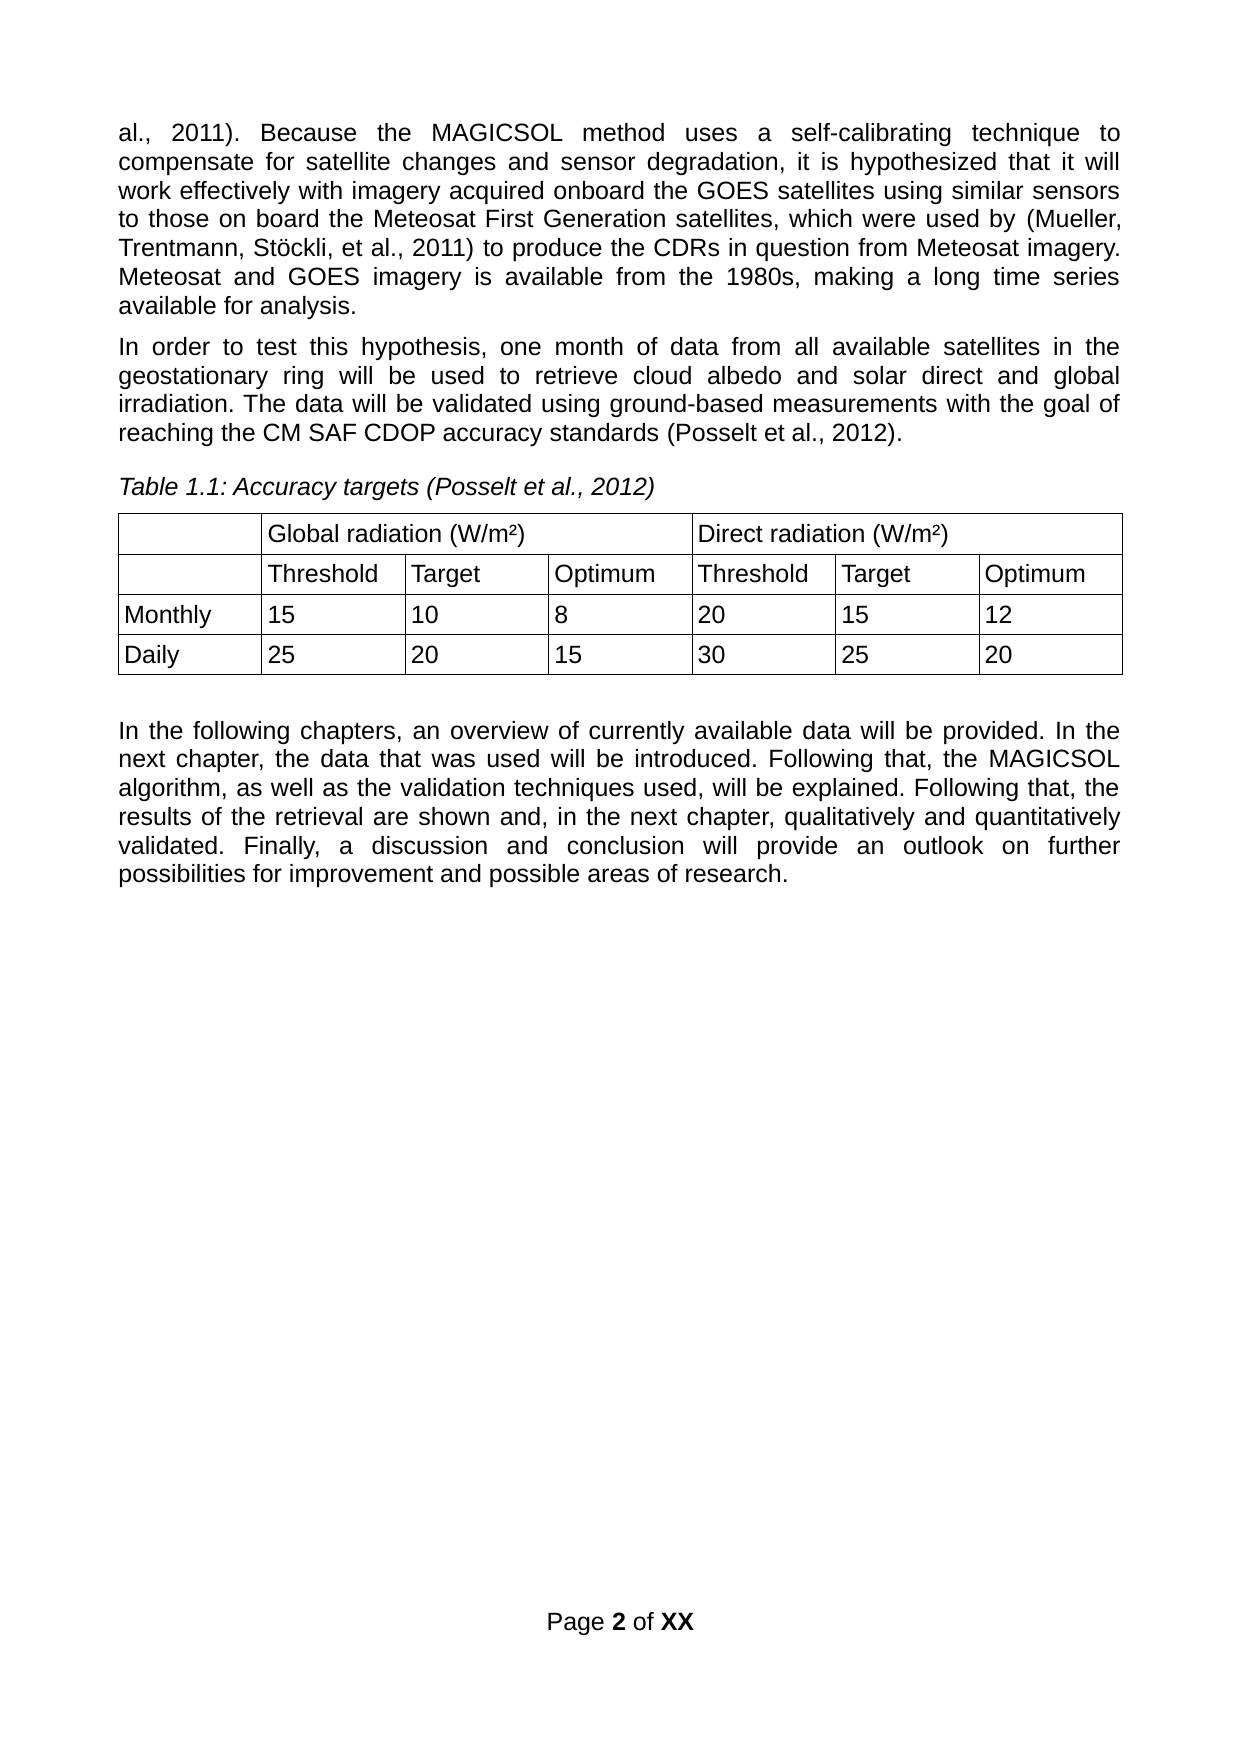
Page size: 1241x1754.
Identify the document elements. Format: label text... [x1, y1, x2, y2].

table_cell Target [836, 555, 979, 594]
table_header Direct radiation (W/m²) [693, 514, 1122, 553]
table_header Global radiation (W/m²) [262, 514, 692, 553]
table_cell Threshold [693, 555, 835, 594]
table_cell Daily [119, 635, 261, 674]
table_cell 12 [980, 595, 1122, 634]
text Table 1.1: Accuracy targets (Posselt et al., 2012) [118, 472, 1122, 501]
table_cell 20 [693, 595, 835, 634]
text In order to test this hypothesis, one month of data from all available satellites in the geostationary ring will be used to retrieve cloud albedo and solar direct and global irradiation. The data will be validated using ground-based measurements with the goal of reaching the CM SAF CDOP accuracy standards (Posselt et al., 2012). [118, 332, 1122, 447]
table_cell Optimum [549, 555, 692, 594]
table_cell [119, 555, 261, 594]
table_header [119, 514, 261, 553]
table_cell 8 [549, 595, 692, 634]
table_cell Optimum [980, 555, 1122, 594]
table_cell 15 [549, 635, 692, 674]
table_cell 25 [836, 635, 979, 674]
table_cell 30 [693, 635, 835, 674]
table_cell 15 [836, 595, 979, 634]
table_cell Monthly [119, 595, 261, 634]
table_cell Threshold [262, 555, 405, 594]
table_cell 15 [262, 595, 405, 634]
table_cell 10 [406, 595, 548, 634]
text In the following chapters, an overview of currently available data will be provided. In the next chapter, the data that was used will be introduced. Following that, the MAGICSOL algorithm, as well as the validation techniques used, will be explained. Following that, the results of the retrieval are shown and, in the next chapter, qualitatively and quantitatively validated. Finally, a discussion and conclusion will provide an outlook on further possibilities for improvement and possible areas of research. [118, 716, 1122, 888]
table_cell 20 [980, 635, 1122, 674]
table_cell 20 [406, 635, 548, 674]
text al., 2011). Because the MAGICSOL method uses a self-calibrating technique to compensate for satellite changes and sensor degradation, it is hypothesized that it will work effectively with imagery acquired onboard the GOES satellites using similar sensors to those on board the Meteosat First Generation satellites, which were used by (Mueller, Trentmann, Stöckli, et al., 2011) to produce the CDRs in question from Meteosat imagery. Meteosat and GOES imagery is available from the 1980s, making a long time series available for analysis. [118, 118, 1122, 319]
table_cell Target [406, 555, 548, 594]
table_cell 25 [262, 635, 405, 674]
